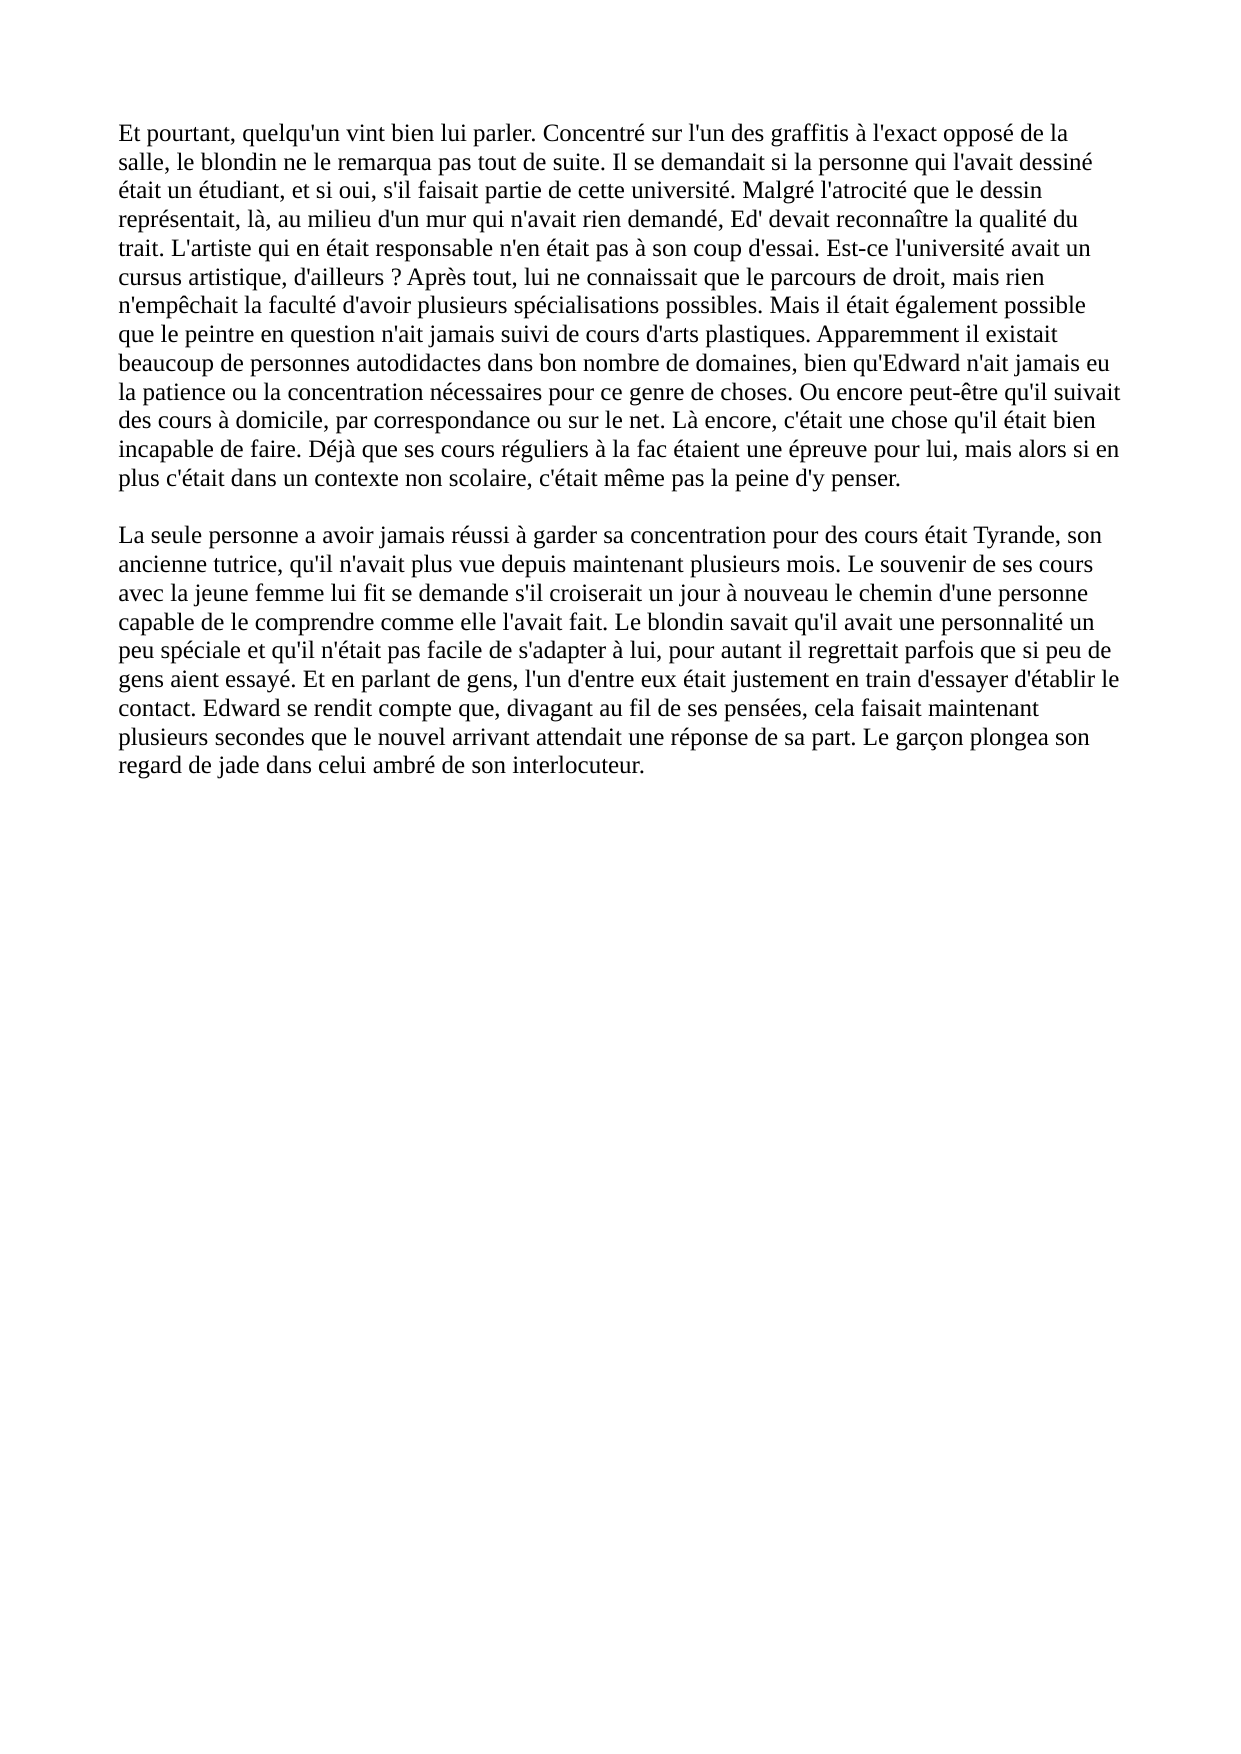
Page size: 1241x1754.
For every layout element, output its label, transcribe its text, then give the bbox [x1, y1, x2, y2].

text La seule personne a avoir jamais réussi à garder sa concentration pour des cours était Tyrande, son ancienne tutrice, qu'il n'avait plus vue depuis maintenant plusieurs mois. Le souvenir de ses cours avec la jeune femme lui fit se demande s'il croiserait un jour à nouveau le chemin d'une personne capable de le comprendre comme elle l'avait fait. Le blondin savait qu'il avait une personnalité un peu spéciale et qu'il n'était pas facile de s'adapter à lui, pour autant il regrettait parfois que si peu de gens aient essayé. Et en parlant de gens, l'un d'entre eux était justement en train d'essayer d'établir le contact. Edward se rendit compte que, divagant au fil de ses pensées, cela faisait maintenant plusieurs secondes que le nouvel arrivant attendait une réponse de sa part. Le garçon plongea son regard de jade dans celui ambré de son interlocuteur. [118, 521, 1122, 779]
text Et pourtant, quelqu'un vint bien lui parler. Concentré sur l'un des graffitis à l'exact opposé de la salle, le blondin ne le remarqua pas tout de suite. Il se demandait si la personne qui l'avait dessiné était un étudiant, et si oui, s'il faisait partie de cette université. Malgré l'atrocité que le dessin représentait, là, au milieu d'un mur qui n'avait rien demandé, Ed' devait reconnaître la qualité du trait. L'artiste qui en était responsable n'en était pas à son coup d'essai. Est-ce l'université avait un cursus artistique, d'ailleurs ? Après tout, lui ne connaissait que le parcours de droit, mais rien n'empêchait la faculté d'avoir plusieurs spécialisations possibles. Mais il était également possible que le peintre en question n'ait jamais suivi de cours d'arts plastiques. Apparemment il existait beaucoup de personnes autodidactes dans bon nombre de domaines, bien qu'Edward n'ait jamais eu la patience ou la concentration nécessaires pour ce genre de choses. Ou encore peut-être qu'il suivait des cours à domicile, par correspondance ou sur le net. Là encore, c'était une chose qu'il était bien incapable de faire. Déjà que ses cours réguliers à la fac étaient une épreuve pour lui, mais alors si en plus c'était dans un contexte non scolaire, c'était même pas la peine d'y penser. [118, 118, 1122, 492]
